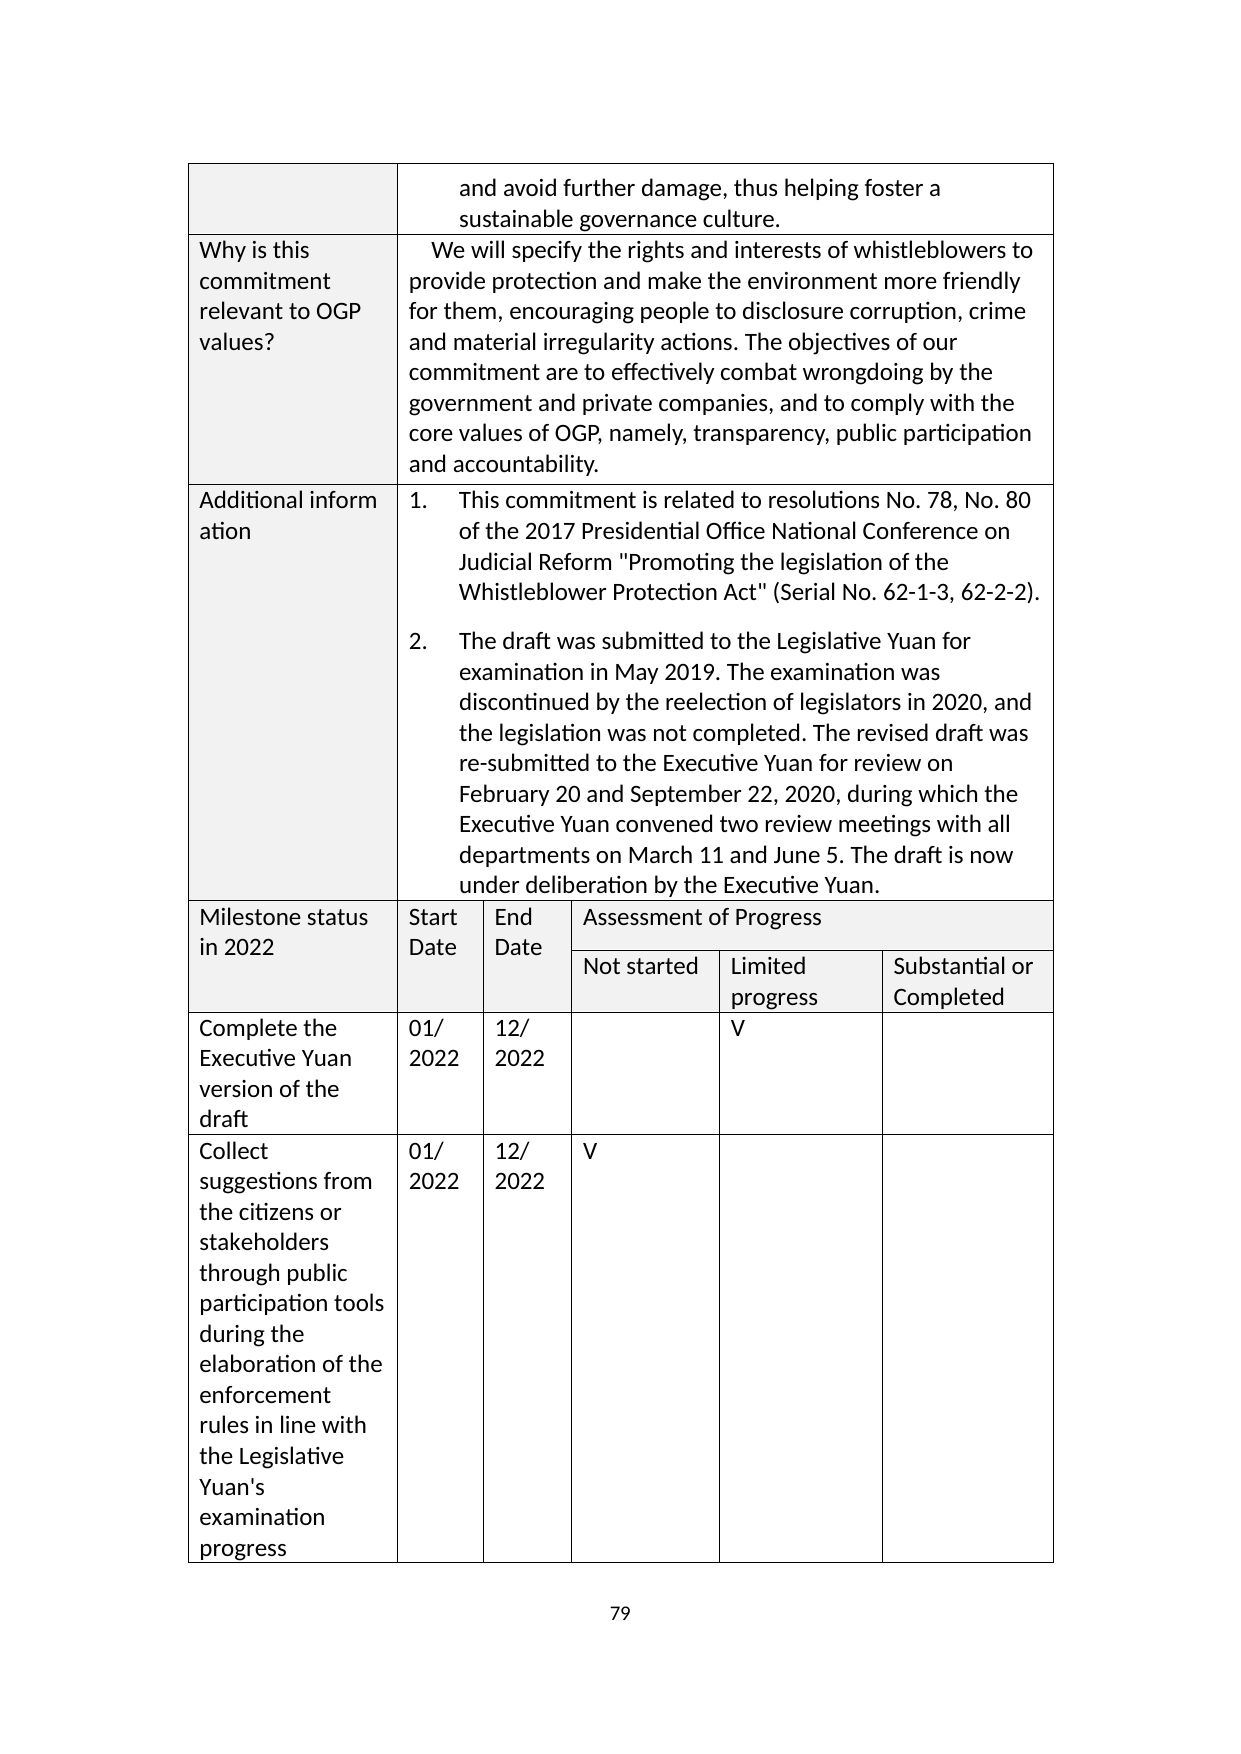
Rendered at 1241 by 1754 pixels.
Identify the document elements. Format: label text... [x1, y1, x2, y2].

table_cell 12/ 2022 [484, 1013, 571, 1134]
table_cell We will specify the rights and interests of whistleblowers to provide protection and make the environment more friendly for them, encouraging people to disclosure corruption, crime and material irregularity actions. The objectives of our commitment are to effectively combat wrongdoing by the government and private companies, and to comply with the core values of OGP, namely, transparency, public participation and accountability. [398, 235, 1053, 484]
table_cell V [720, 1013, 882, 1134]
table_cell Limited progress [720, 951, 882, 1011]
table_cell 01/ 2022 [398, 1013, 483, 1134]
table_cell Assessment of Progress [572, 901, 1053, 949]
table_cell and avoid further damage, thus helping foster a sustainable governance culture. [398, 164, 1053, 233]
table_cell [883, 1013, 1053, 1134]
table_cell Start Date [398, 901, 483, 1011]
table_cell Why is this commitment relevant to OGP values? [189, 235, 397, 484]
table_cell End Date [484, 901, 571, 1011]
table_cell [572, 1013, 719, 1134]
table_cell This commitment is related to resolutions No. 78, No. 80 of the 2017 Presidential Office National Conference on Judicial Reform "Promoting the legislation of the Whistleblower Protection Act" (Serial No. 62-1-3, 62-2-2). The draft was submitted to the Legislative Yuan for examination in May 2019. The examination was discontinued by the reelection of legislators in 2020, and the legislation was not completed. The revised draft was re-submitted to the Executive Yuan for review on February 20 and September 22, 2020, during which the Executive Yuan convened two review meetings with all departments on March 11 and June 5. The draft is now under deliberation by the Executive Yuan. [398, 485, 1053, 900]
table_cell Not started [572, 951, 719, 1011]
table_cell [189, 164, 397, 233]
table_cell Substantial or Completed [883, 951, 1053, 1011]
table_cell V [572, 1135, 719, 1562]
table_cell Additional information [189, 485, 397, 900]
table_cell Collect suggestions from the citizens or stakeholders through public participation tools during the elaboration of the enforcement rules in line with the Legislative Yuan's examination progress [189, 1135, 397, 1562]
table_cell 12/ 2022 [484, 1135, 571, 1562]
table_cell [883, 1135, 1053, 1562]
table_cell Milestone status in 2022 [189, 901, 397, 1011]
table_cell 01/ 2022 [398, 1135, 483, 1562]
table_cell [720, 1135, 882, 1562]
table_cell Complete the Executive Yuan version of the draft [189, 1013, 397, 1134]
